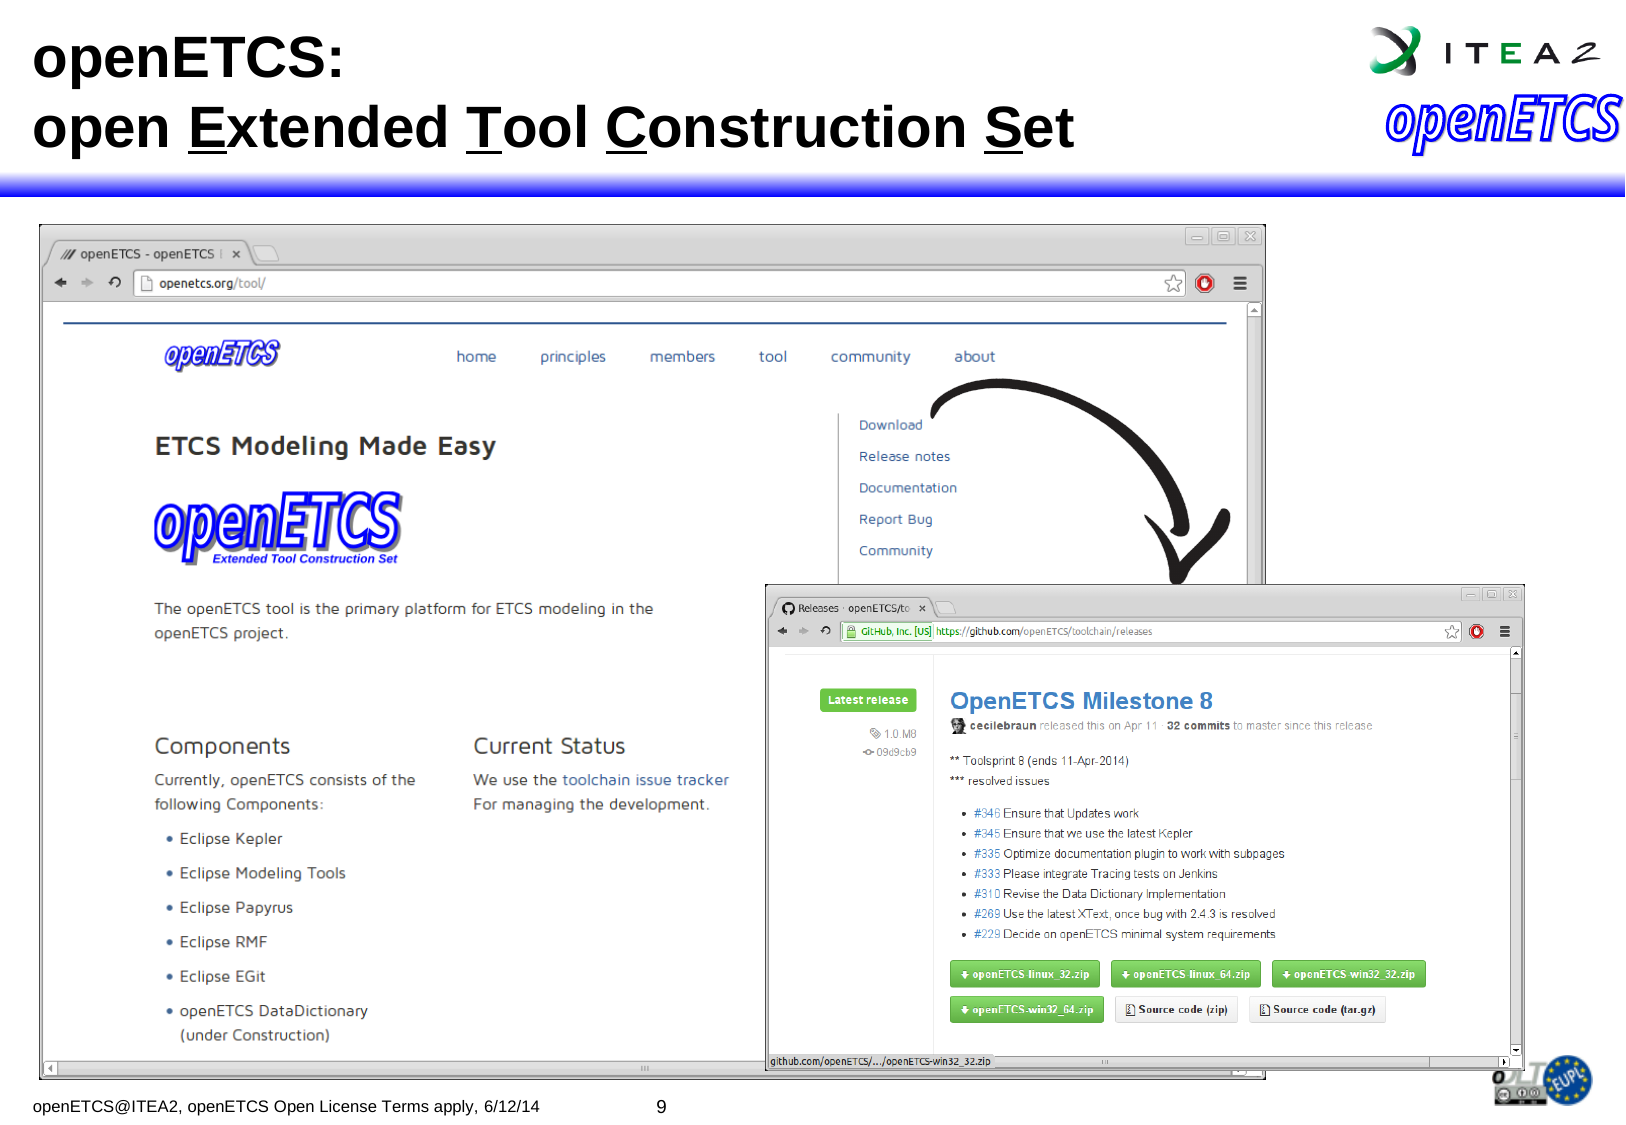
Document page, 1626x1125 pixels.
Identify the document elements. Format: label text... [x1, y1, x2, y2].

picture [39, 224, 1593, 1106]
picture [1356, 26, 1626, 76]
title openETCS: open Extended Tool Construction Set [32, 19, 1356, 160]
